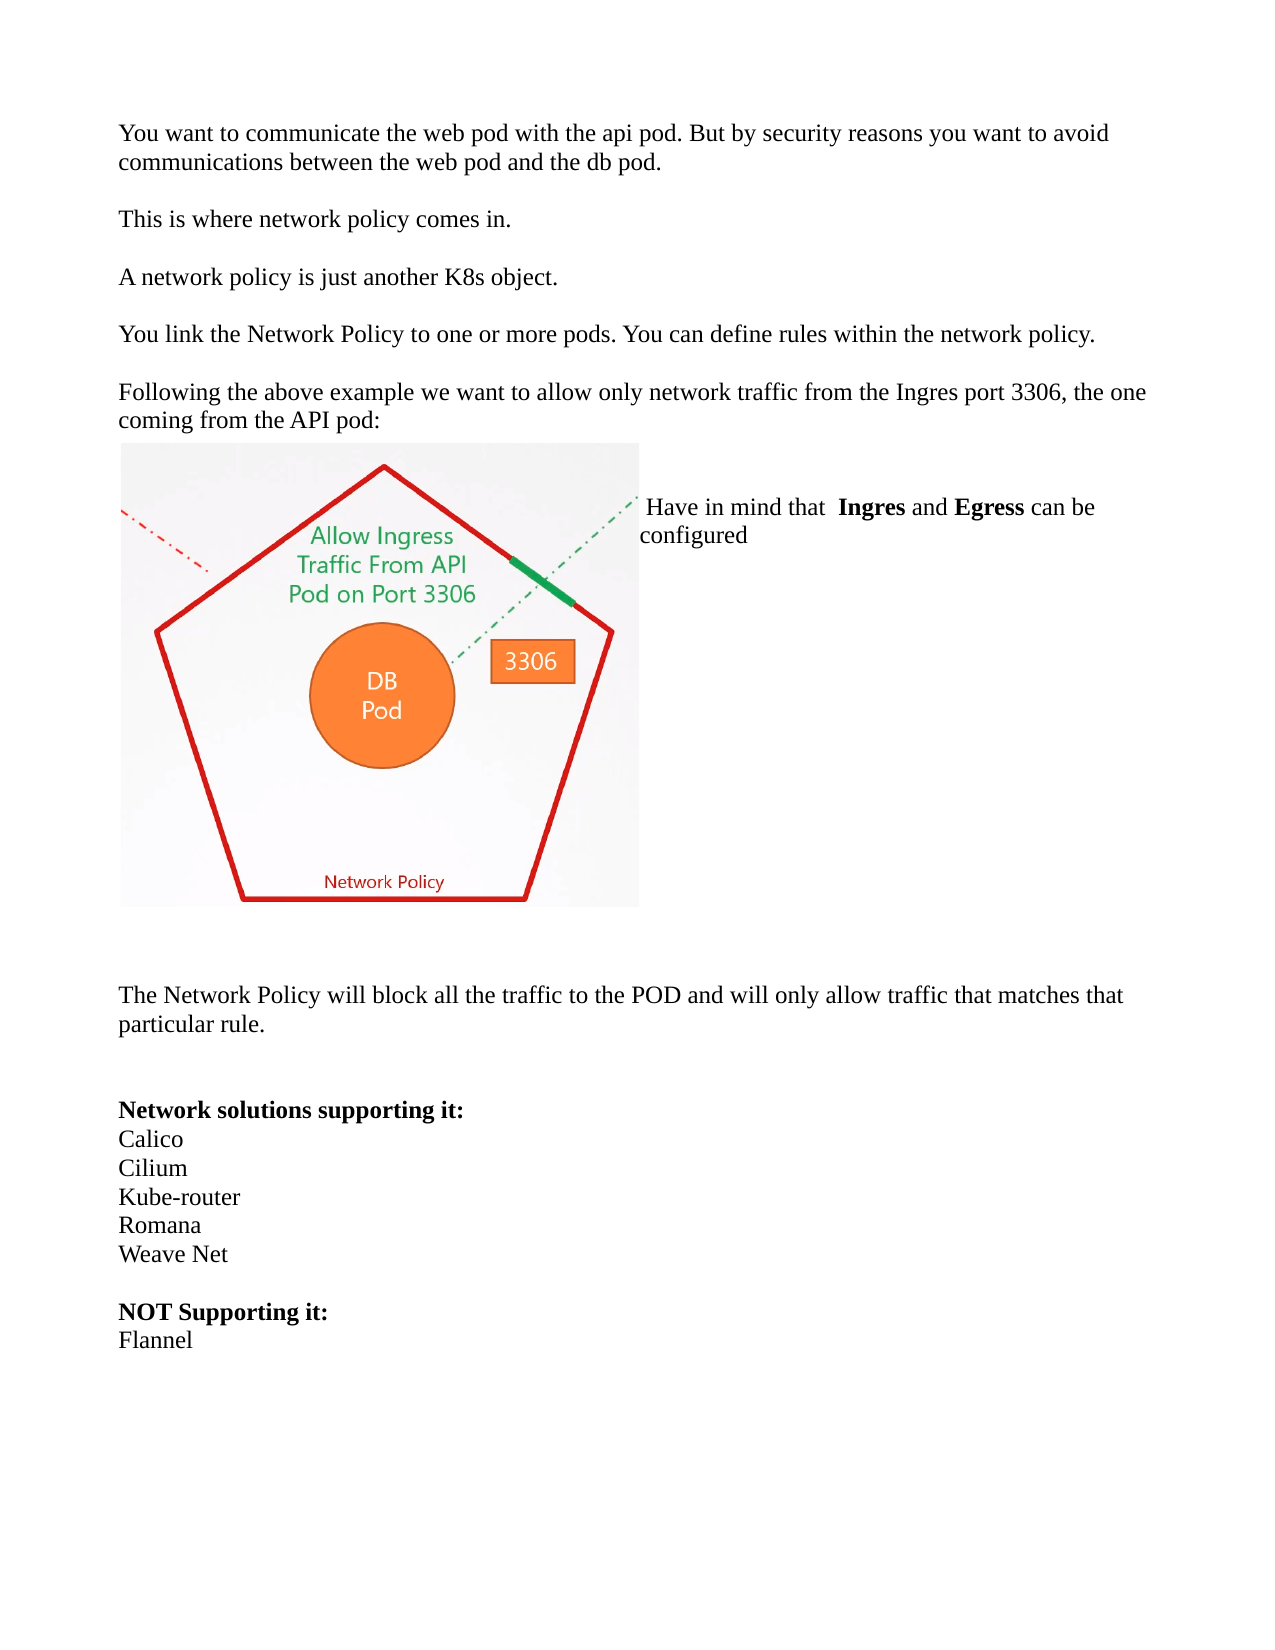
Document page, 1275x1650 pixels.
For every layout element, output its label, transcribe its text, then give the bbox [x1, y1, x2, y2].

text You want to communicate the web pod with the api pod. But by security reasons you want to avoid communications between the web pod and the db pod. [118, 118, 1157, 176]
text A network policy is just another K8s object. [118, 262, 1157, 291]
text You link the Network Policy to one or more pods. You can define rules within the network policy. [118, 319, 1157, 348]
text The Network Policy will block all the traffic to the POD and will only allow traffic that matches that particular rule. [118, 981, 1157, 1038]
text Cilium [118, 1153, 1157, 1182]
text Weave Net [118, 1239, 1157, 1268]
text Kube-router [118, 1182, 1157, 1211]
text NOT Supporting it: [118, 1297, 1157, 1326]
picture [120, 443, 640, 907]
text Calico [118, 1124, 1157, 1153]
text Flannel [118, 1326, 1157, 1354]
text Have in mind that Ingres and Egress can be configured [640, 492, 1157, 549]
text Following the above example we want to allow only network traffic from the Ingres port 3306, the one coming from the API pod: [118, 377, 1157, 434]
text This is where network policy comes in. [118, 204, 1157, 233]
text Romana [118, 1211, 1157, 1239]
text Network solutions supporting it: [118, 1096, 1157, 1124]
